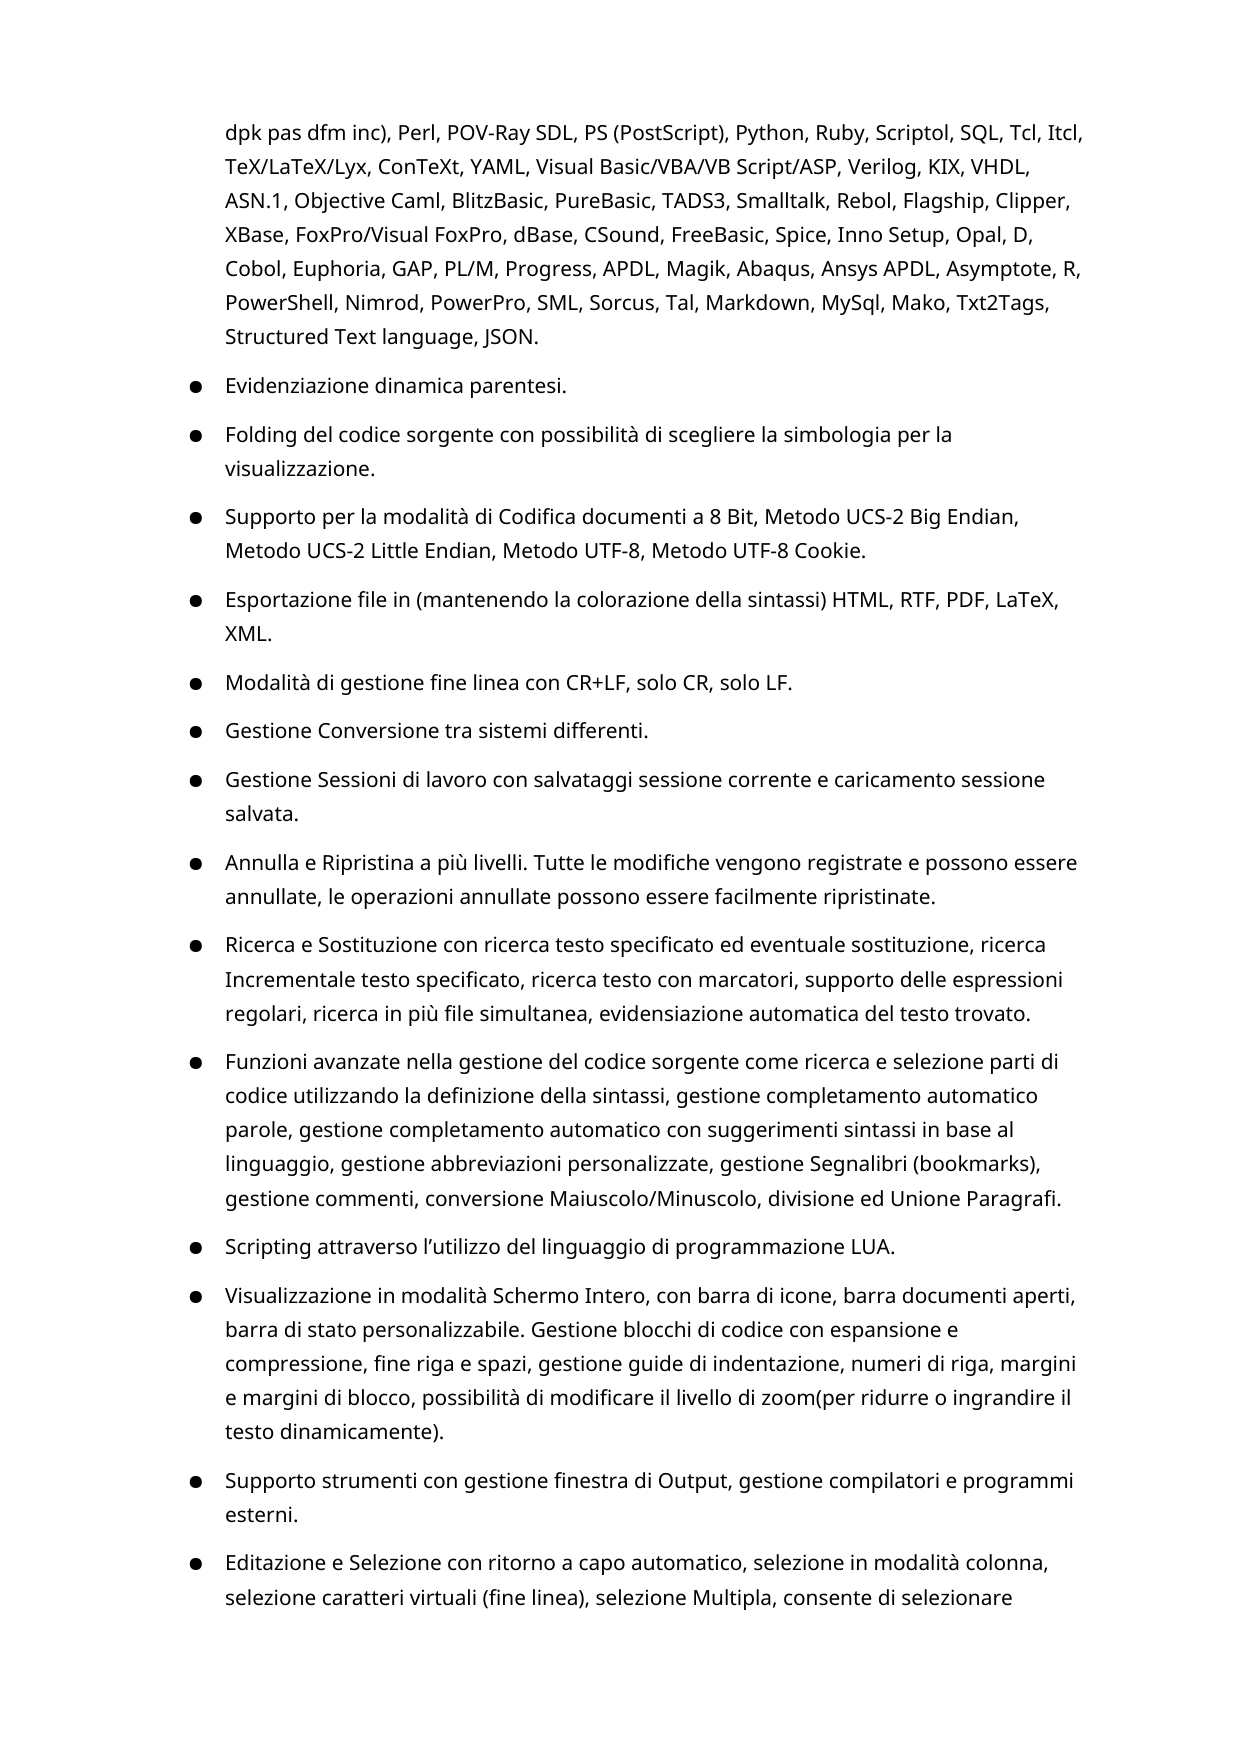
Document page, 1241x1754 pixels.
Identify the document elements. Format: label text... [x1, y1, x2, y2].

list dpk pas dfm inc), Perl, POV-Ray SDL, PS (PostScript), Python, Ruby, Scriptol, SQL, Tcl, Itcl, TeX/LaTeX/Lyx, ConTeXt, YAML, Visual Basic/VBA/VB Script/ASP, Verilog, KIX, VHDL, ASN.1, Objective Caml, BlitzBasic, PureBasic, TADS3, Smalltalk, Rebol, Flagship, Clipper, XBase, FoxPro/Visual FoxPro, dBase, CSound, FreeBasic, Spice, Inno Setup, Opal, D, Cobol, Euphoria, GAP, PL/M, Progress, APDL, Magik, Abaqus, Ansys APDL, Asymptote, R, PowerShell, Nimrod, PowerPro, SML, Sorcus, Tal, Markdown, MySql, Mako, Txt2Tags, Structured Text language, JSON. [187, 118, 1090, 351]
list Funzioni avanzate nella gestione del codice sorgente come ricerca e selezione parti di codice utilizzando la definizione della sintassi, gestione completamento automatico parole, gestione completamento automatico con suggerimenti sintassi in base al linguaggio, gestione abbreviazioni personalizzate, gestione Segnalibri (bookmarks), gestione commenti, conversione Maiuscolo/Minuscolo, divisione ed Unione Paragrafi. [187, 1047, 1090, 1212]
list Supporto per la modalità di Codifica documenti a 8 Bit, Metodo UCS-2 Big Endian, Metodo UCS-2 Little Endian, Metodo UTF-8, Metodo UTF-8 Cookie. [187, 502, 1090, 565]
list Scripting attraverso l’utilizzo del linguaggio di programmazione LUA. [187, 1232, 1090, 1261]
list Supporto strumenti con gestione finestra di Output, gestione compilatori e programmi esterni. [187, 1466, 1090, 1528]
list Gestione Sessioni di lavoro con salvataggi sessione corrente e caricamento sessione salvata. [187, 765, 1090, 828]
list Evidenziazione dinamica parentesi. [187, 371, 1090, 399]
list Editazione e Selezione con ritorno a capo automatico, selezione in modalità colonna, selezione caratteri virtuali (fine linea), selezione Multipla, consente di selezionare [187, 1548, 1090, 1611]
list Folding del codice sorgente con possibilità di scegliere la simbologia per la visualizzazione. [187, 420, 1090, 482]
list Visualizzazione in modalità Schermo Intero, con barra di icone, barra documenti aperti, barra di stato personalizzabile. Gestione blocchi di codice con espansione e compressione, fine riga e spazi, gestione guide di indentazione, numeri di riga, margini e margini di blocco, possibilità di modificare il livello di zoom(per ridurre o ingrandire il testo dinamicamente). [187, 1281, 1090, 1446]
list Annulla e Ripristina a più livelli. Tutte le modifiche vengono registrate e possono essere annullate, le operazioni annullate possono essere facilmente ripristinate. [187, 848, 1090, 910]
list Gestione Conversione tra sistemi differenti. [187, 717, 1090, 745]
list Esportazione file in (mantenendo la colorazione della sintassi) HTML, RTF, PDF, LaTeX, XML. [187, 585, 1090, 648]
list Ricerca e Sostituzione con ricerca testo specificato ed eventuale sostituzione, ricerca Incrementale testo specificato, ricerca testo con marcatori, supporto delle espressioni regolari, ricerca in più file simultanea, evidensiazione automatica del testo trovato. [187, 931, 1090, 1027]
list Modalità di gestione fine linea con CR+LF, solo CR, solo LF. [187, 668, 1090, 696]
